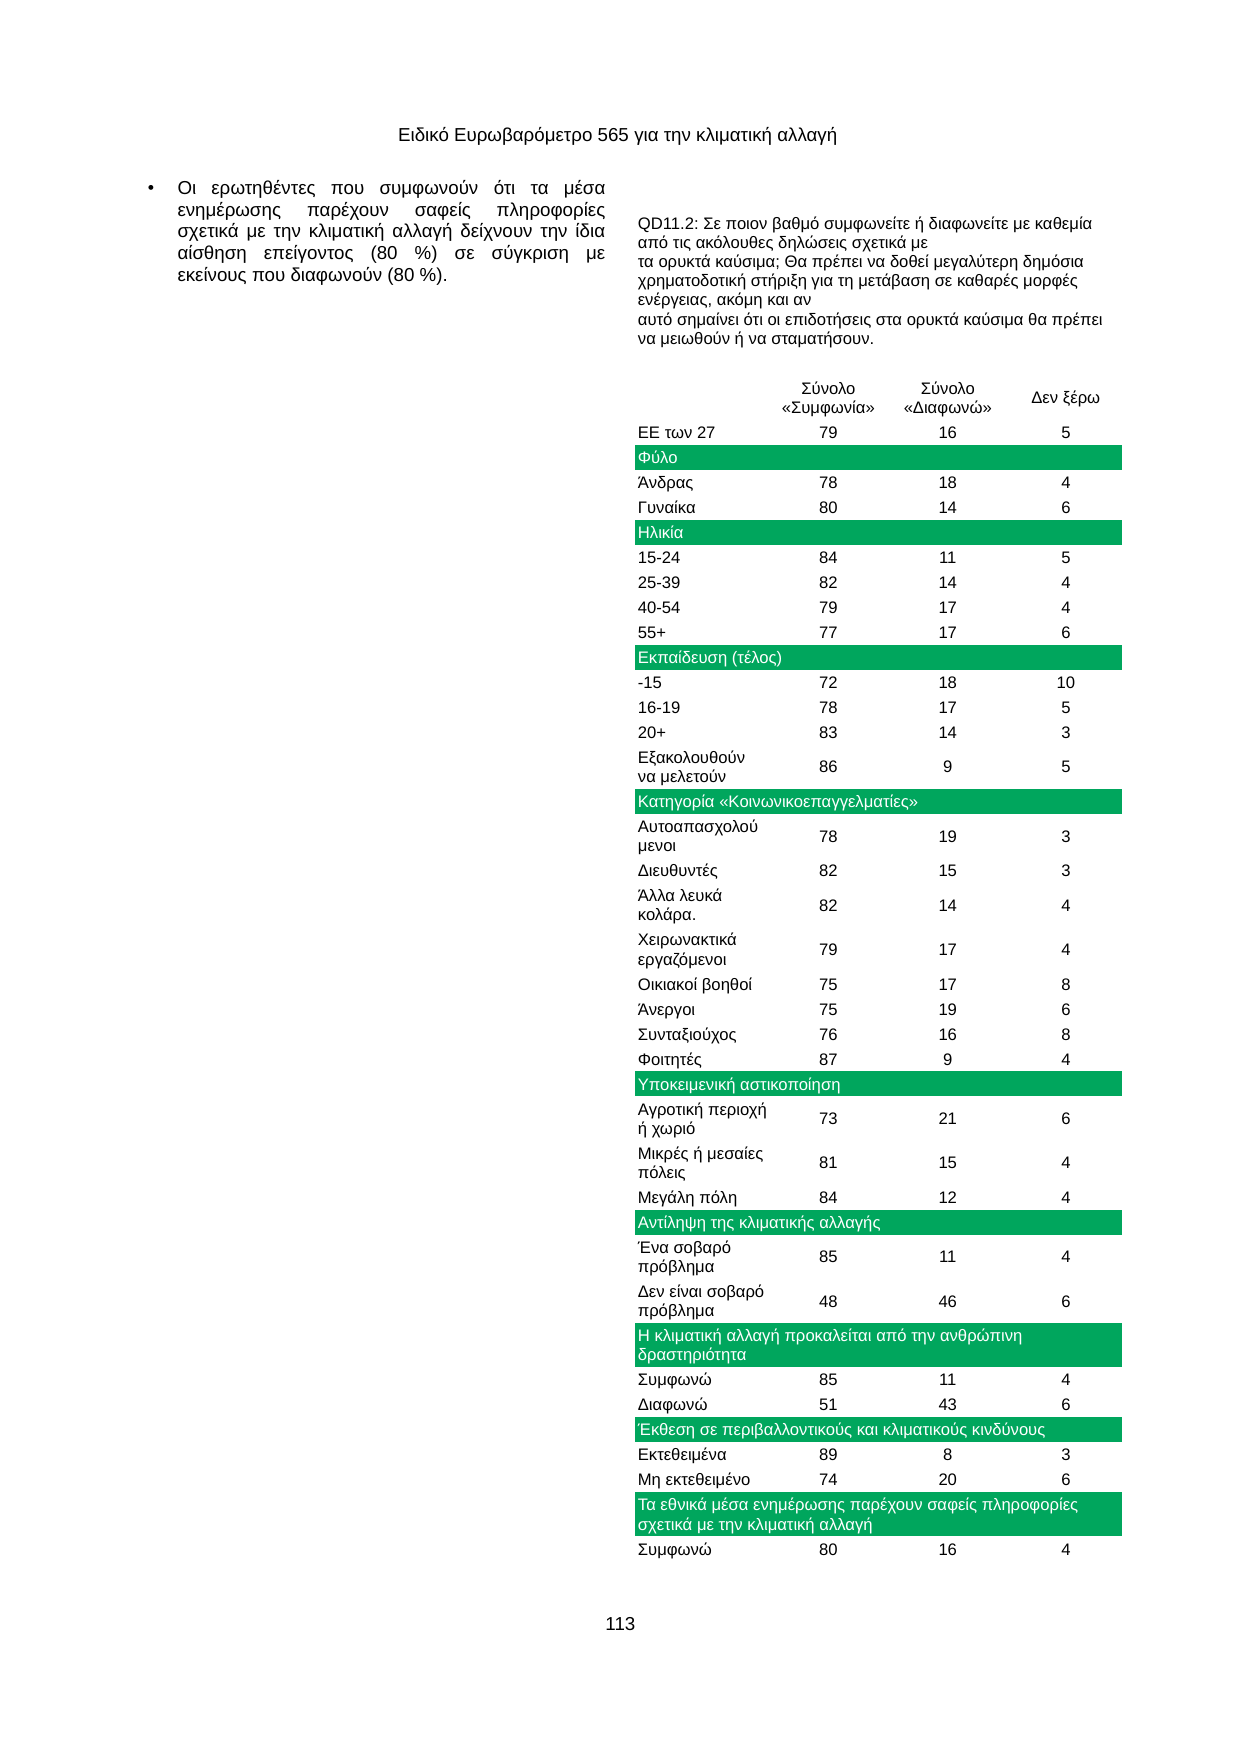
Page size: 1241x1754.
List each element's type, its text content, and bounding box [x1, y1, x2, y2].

table_cell 16 [886, 420, 1009, 445]
table_cell 9 [886, 1046, 1009, 1071]
table_cell Εκπαίδευση (τέλος) [635, 645, 1122, 670]
table_cell 75 [770, 996, 886, 1021]
table_cell Φύλο [635, 445, 1122, 470]
table_cell 11 [886, 1235, 1009, 1279]
table_cell 6 [1009, 1392, 1122, 1417]
table_cell 73 [770, 1096, 886, 1141]
table_cell 5 [1009, 695, 1122, 720]
table_cell [635, 376, 770, 420]
table_cell Μη εκτεθειμένο [635, 1467, 770, 1492]
table_cell 14 [886, 883, 1009, 927]
table_cell 6 [1009, 620, 1122, 645]
table_cell 17 [886, 971, 1009, 996]
table_cell 14 [886, 720, 1009, 745]
table_cell Σύνολο «Διαφωνώ» [886, 376, 1009, 420]
table_cell 17 [886, 695, 1009, 720]
table_cell 55+ [635, 620, 770, 645]
table_cell Δεν ξέρω [1009, 376, 1122, 420]
table_cell 78 [770, 470, 886, 495]
table_cell ΕΕ των 27 [635, 420, 770, 445]
table_cell Άλλα λευκά κολάρα. [635, 883, 770, 927]
table_cell 15 [886, 858, 1009, 883]
table_cell 85 [770, 1235, 886, 1279]
table_cell 14 [886, 570, 1009, 595]
table_header QD11.2: Σε ποιον βαθμό συμφωνείτε ή διαφωνείτε με καθεμία από τις ακόλουθες δηλώσεις σχετικά με τα ορυκτά καύσιμα; Θα πρέπει να δοθεί μεγαλύτερη δημόσια χρηματοδοτική στήριξη για τη μετάβαση σε καθαρές μορφές ενέργειας, ακόμη και αν αυτό σημαίνει ότι οι επιδοτήσεις στα ορυκτά καύσιμα θα πρέπει να μειωθούν ή να σταματήσουν. [635, 211, 1122, 351]
table_cell Συνταξιούχος [635, 1021, 770, 1046]
table_cell 15 [886, 1141, 1009, 1185]
table_cell 86 [770, 745, 886, 789]
table_cell 17 [886, 927, 1009, 971]
table_cell 4 [1009, 1235, 1122, 1279]
table_cell 20+ [635, 720, 770, 745]
table_cell Έκθεση σε περιβαλλοντικούς και κλιματικούς κινδύνους [635, 1417, 1122, 1442]
table_cell 14 [886, 495, 1009, 520]
table_cell Κατηγορία «Κοινωνικοεπαγγελματίες» [635, 789, 1122, 814]
table_cell Χειρωνακτικά εργαζόμενοι [635, 927, 770, 971]
table_cell 11 [886, 1367, 1009, 1392]
table_cell 79 [770, 595, 886, 620]
table_cell 40-54 [635, 595, 770, 620]
table_cell 78 [770, 814, 886, 858]
table_cell Διαφωνώ [635, 1392, 770, 1417]
table_cell 16-19 [635, 695, 770, 720]
table_cell 4 [1009, 1536, 1122, 1561]
table_cell 8 [1009, 1021, 1122, 1046]
table_cell 6 [1009, 1279, 1122, 1323]
table_cell 48 [770, 1279, 886, 1323]
table_cell 17 [886, 595, 1009, 620]
table_cell 85 [770, 1367, 886, 1392]
table_cell [635, 351, 770, 376]
table_cell 17 [886, 620, 1009, 645]
table_cell 9 [886, 745, 1009, 789]
table_cell 72 [770, 670, 886, 695]
table_cell 19 [886, 996, 1009, 1021]
table_cell 5 [1009, 545, 1122, 570]
table_cell Ένα σοβαρό πρόβλημα [635, 1235, 770, 1279]
table_cell 79 [770, 420, 886, 445]
table_cell 18 [886, 470, 1009, 495]
table_cell Αγροτική περιοχή ή χωριό [635, 1096, 770, 1141]
table_cell 21 [886, 1096, 1009, 1141]
table_cell 8 [1009, 971, 1122, 996]
table_cell 75 [770, 971, 886, 996]
table_cell 3 [1009, 814, 1122, 858]
table_cell Δεν είναι σοβαρό πρόβλημα [635, 1279, 770, 1323]
table_cell -15 [635, 670, 770, 695]
table_cell Φοιτητές [635, 1046, 770, 1071]
table_cell 19 [886, 814, 1009, 858]
table_cell Ηλικία [635, 520, 1122, 545]
table_cell 4 [1009, 570, 1122, 595]
table_cell Οικιακοί βοηθοί [635, 971, 770, 996]
table_cell 4 [1009, 1046, 1122, 1071]
list Οι ερωτηθέντες που συμφωνούν ότι τα μέσα ενημέρωσης παρέχουν σαφείς πληροφορίες σχετικά με την κλιματική αλλαγή δείχνουν την ίδια αίσθηση επείγοντος (80 %) σε σύγκριση με εκείνους που διαφωνούν (80 %). [148, 177, 605, 285]
table_cell 79 [770, 927, 886, 971]
table_cell 89 [770, 1442, 886, 1467]
table_cell Εκτεθειμένα [635, 1442, 770, 1467]
table_cell 3 [1009, 1442, 1122, 1467]
table_cell Συμφωνώ [635, 1367, 770, 1392]
table_cell 6 [1009, 996, 1122, 1021]
table_cell 20 [886, 1467, 1009, 1492]
table_cell [1009, 351, 1122, 376]
table_cell 51 [770, 1392, 886, 1417]
table_cell 11 [886, 545, 1009, 570]
table_cell 4 [1009, 1367, 1122, 1392]
table_cell 3 [1009, 858, 1122, 883]
table_cell 4 [1009, 470, 1122, 495]
table_cell 18 [886, 670, 1009, 695]
table_cell Αντίληψη της κλιματικής αλλαγής [635, 1210, 1122, 1235]
table_cell 82 [770, 570, 886, 595]
table_cell 76 [770, 1021, 886, 1046]
table_cell 80 [770, 495, 886, 520]
table_cell 10 [1009, 670, 1122, 695]
table_cell [886, 351, 1009, 376]
table_cell 81 [770, 1141, 886, 1185]
table_cell Μεγάλη πόλη [635, 1185, 770, 1210]
table_cell [770, 351, 886, 376]
table_cell 15-24 [635, 545, 770, 570]
table_cell 12 [886, 1185, 1009, 1210]
table_cell 6 [1009, 1096, 1122, 1141]
table_cell 84 [770, 545, 886, 570]
table_cell 25-39 [635, 570, 770, 595]
table_cell Γυναίκα [635, 495, 770, 520]
table_cell 16 [886, 1536, 1009, 1561]
table_cell Εξακολουθούν να μελετούν [635, 745, 770, 789]
table_cell 4 [1009, 1141, 1122, 1185]
table_cell 5 [1009, 745, 1122, 789]
table_cell Σύνολο «Συμφωνία» [770, 376, 886, 420]
table_cell 4 [1009, 883, 1122, 927]
table_cell Η κλιματική αλλαγή προκαλείται από την ανθρώπινη δραστηριότητα [635, 1323, 1122, 1367]
table_cell 16 [886, 1021, 1009, 1046]
table_cell Άνεργοι [635, 996, 770, 1021]
table_cell Μικρές ή μεσαίες πόλεις [635, 1141, 770, 1185]
table_cell 4 [1009, 927, 1122, 971]
table_cell 8 [886, 1442, 1009, 1467]
table_cell 4 [1009, 595, 1122, 620]
table_cell Διευθυντές [635, 858, 770, 883]
table_cell 74 [770, 1467, 886, 1492]
table_cell 46 [886, 1279, 1009, 1323]
table_cell 3 [1009, 720, 1122, 745]
table_cell 82 [770, 858, 886, 883]
table_cell Τα εθνικά μέσα ενημέρωσης παρέχουν σαφείς πληροφορίες σχετικά με την κλιματική αλλαγή [635, 1492, 1122, 1536]
table_cell Άνδρας [635, 470, 770, 495]
table_cell 82 [770, 883, 886, 927]
table_cell Υποκειμενική αστικοποίηση [635, 1071, 1122, 1096]
table_cell 84 [770, 1185, 886, 1210]
table_cell 5 [1009, 420, 1122, 445]
table_cell 78 [770, 695, 886, 720]
table_cell 83 [770, 720, 886, 745]
table_cell 77 [770, 620, 886, 645]
table_cell Αυτοαπασχολούμενοι [635, 814, 770, 858]
table_cell 43 [886, 1392, 1009, 1417]
table_cell 87 [770, 1046, 886, 1071]
table_cell 6 [1009, 1467, 1122, 1492]
table_cell 80 [770, 1536, 886, 1561]
table_cell Συμφωνώ [635, 1536, 770, 1561]
table_cell 4 [1009, 1185, 1122, 1210]
table_cell 6 [1009, 495, 1122, 520]
